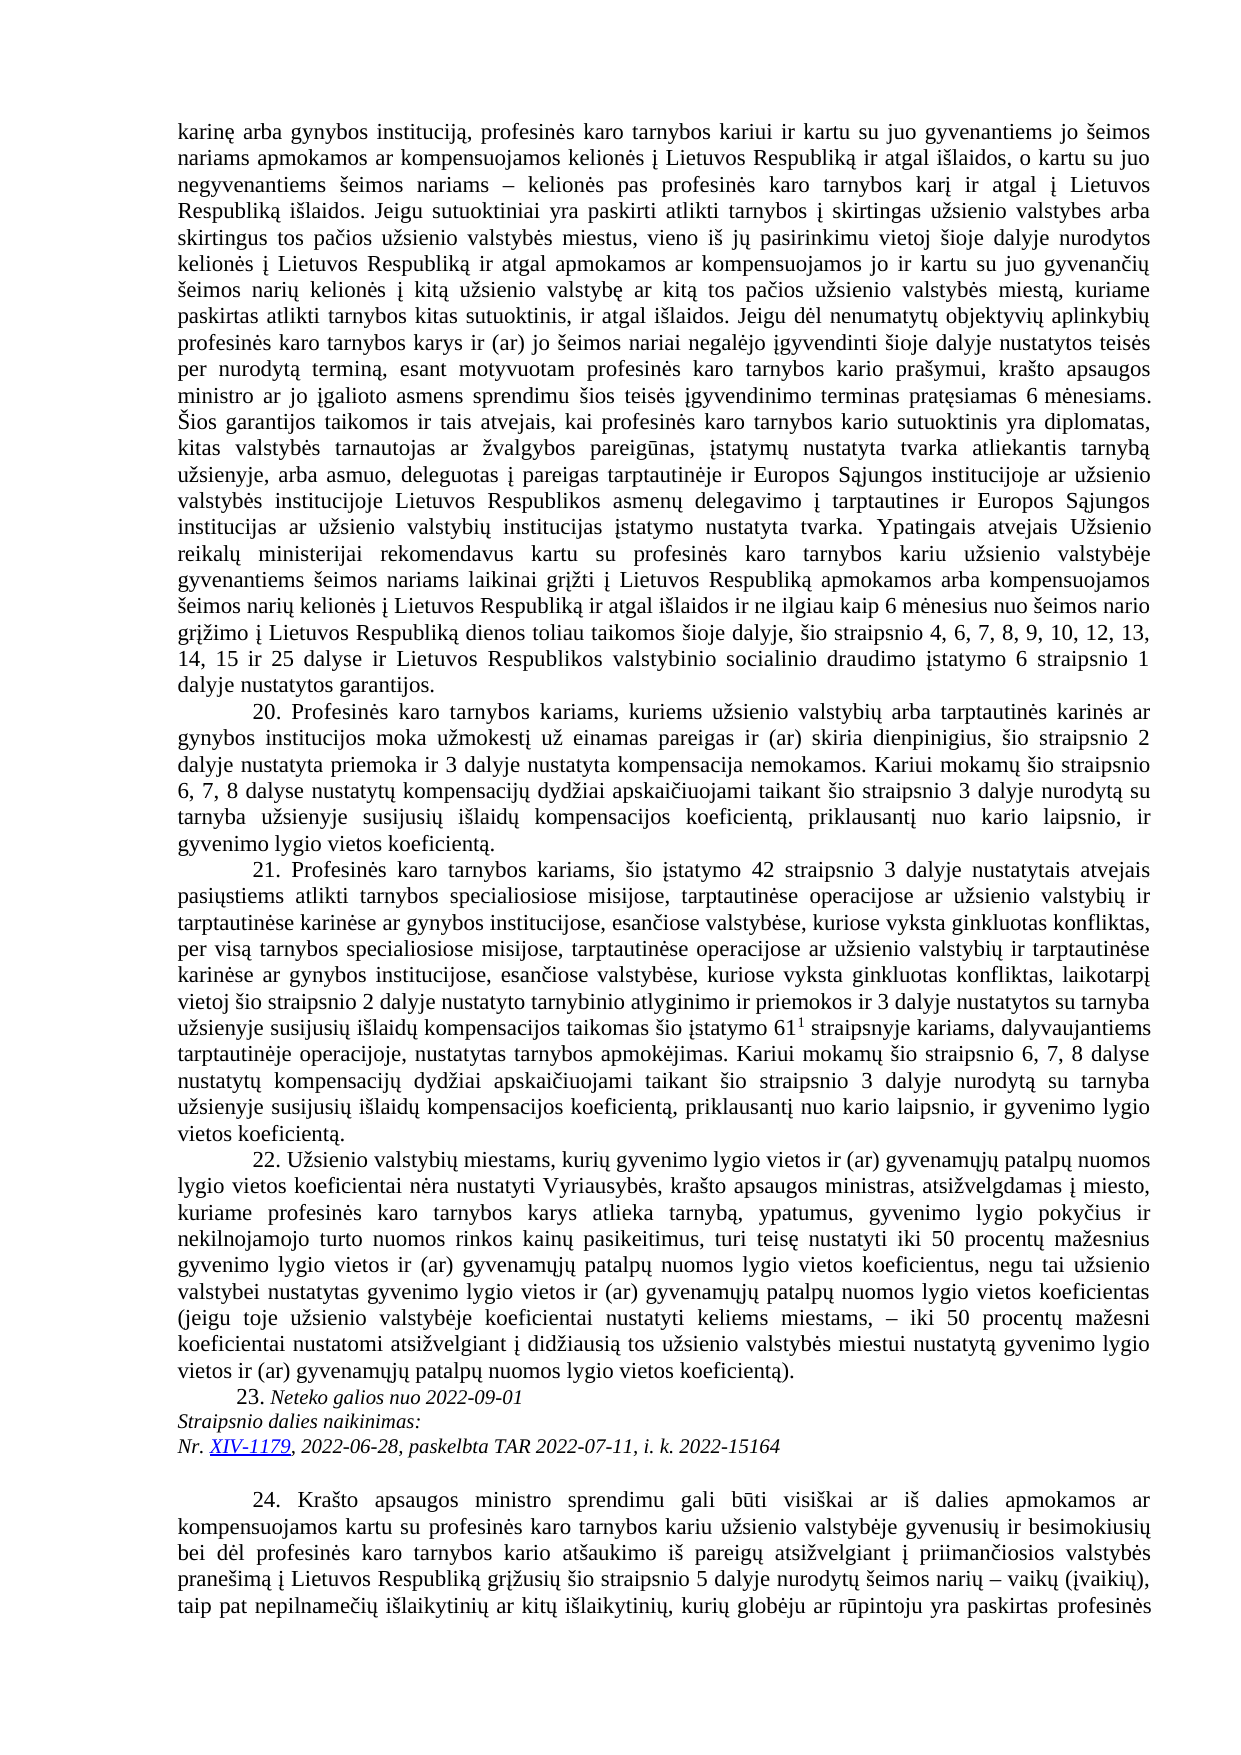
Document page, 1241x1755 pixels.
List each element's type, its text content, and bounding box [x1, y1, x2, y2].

text 24. Krašto apsaugos ministro sprendimu gali būti visiškai ar iš dalies apmokamos ar kompensuojamos kartu su profesinės karo tarnybos kariu užsienio valstybėje gyvenusių ir besimokiusių bei dėl profesinės karo tarnybos kario atšaukimo iš pareigų atsižvelgiant į priimančiosios valstybės pranešimą į Lietuvos Respubliką grįžusių šio straipsnio 5 dalyje nurodytų šeimos narių – vaikų (įvaikių), taip pat nepilnamečių išlaikytinių ar kitų išlaikytinių, kurių globėju ar rūpintoju yra paskirtas profesinės [177, 1486, 1152, 1618]
text 21. Profesinės karo tarnybos kariams, šio įstatymo 42 straipsnio 3 dalyje nustatytais atvejais pasiųstiems atlikti tarnybos specialiosiose misijose, tarptautinėse operacijose ar užsienio valstybių ir tarptautinėse karinėse ar gynybos institucijose, esančiose valstybėse, kuriose vyksta ginkluotas konfliktas, per visą tarnybos specialiosiose misijose, tarptautinėse operacijose ar užsienio valstybių ir tarptautinėse karinėse ar gynybos institucijose, esančiose valstybėse, kuriose vyksta ginkluotas konfliktas, laikotarpį vietoj šio straipsnio 2 dalyje nustatyto tarnybinio atlyginimo ir priemokos ir 3 dalyje nustatytos su tarnyba užsienyje susijusių išlaidų kompensacijos taikomas šio įstatymo 611 straipsnyje kariams, dalyvaujantiems tarptautinėje operacijoje, nustatytas tarnybos apmokėjimas. Kariui mokamų šio straipsnio 6, 7, 8 dalyse nustatytų kompensacijų dydžiai apskaičiuojami taikant šio straipsnio 3 dalyje nurodytą su tarnyba užsienyje susijusių išlaidų kompensacijos koeficientą, priklausantį nuo kario laipsnio, ir gyvenimo lygio vietos koeficientą. [177, 856, 1152, 1146]
text 22. Užsienio valstybių miestams, kurių gyvenimo lygio vietos ir (ar) gyvenamųjų patalpų nuomos lygio vietos koeficientai nėra nustatyti Vyriausybės, krašto apsaugos ministras, atsižvelgdamas į miesto, kuriame profesinės karo tarnybos karys atlieka tarnybą, ypatumus, gyvenimo lygio pokyčius ir nekilnojamojo turto nuomos rinkos kainų pasikeitimus, turi teisę nustatyti iki 50 procentų mažesnius gyvenimo lygio vietos ir (ar) gyvenamųjų patalpų nuomos lygio vietos koeficientus, negu tai užsienio valstybei nustatytas gyvenimo lygio vietos ir (ar) gyvenamųjų patalpų nuomos lygio vietos koeficientas (jeigu toje užsienio valstybėje koeficientai nustatyti keliems miestams, – iki 50 procentų mažesni koeficientai nustatomi atsižvelgiant į didžiausią tos užsienio valstybės miestui nustatytą gyvenimo lygio vietos ir (ar) gyvenamųjų patalpų nuomos lygio vietos koeficientą). [177, 1146, 1152, 1383]
text 23. Neteko galios nuo 2022-09-01 [177, 1383, 1152, 1409]
text Nr. XIV-1179, 2022-06-28, paskelbta TAR 2022-07-11, i. k. 2022-15164 [177, 1433, 1152, 1458]
text 20. Profesinės karo tarnybos kariams, kuriems užsienio valstybių arba tarptautinės karinės ar gynybos institucijos moka užmokestį už einamas pareigas ir (ar) skiria dienpinigius, šio straipsnio 2 dalyje nustatyta priemoka ir 3 dalyje nustatyta kompensacija nemokamos. Kariui mokamų šio straipsnio 6, 7, 8 dalyse nustatytų kompensacijų dydžiai apskaičiuojami taikant šio straipsnio 3 dalyje nurodytą su tarnyba užsienyje susijusių išlaidų kompensacijos koeficientą, priklausantį nuo kario laipsnio, ir gyvenimo lygio vietos koeficientą. [177, 698, 1152, 856]
text karinę arba gynybos instituciją, profesinės karo tarnybos kariui ir kartu su juo gyvenantiems jo šeimos nariams apmokamos ar kompensuojamos kelionės į Lietuvos Respubliką ir atgal išlaidos, o kartu su juo negyvenantiems šeimos nariams – kelionės pas profesinės karo tarnybos karį ir atgal į Lietuvos Respubliką išlaidos. Jeigu sutuoktiniai yra paskirti atlikti tarnybos į skirtingas užsienio valstybes arba skirtingus tos pačios užsienio valstybės miestus, vieno iš jų pasirinkimu vietoj šioje dalyje nurodytos kelionės į Lietuvos Respubliką ir atgal apmokamos ar kompensuojamos jo ir kartu su juo gyvenančių šeimos narių kelionės į kitą užsienio valstybę ar kitą tos pačios užsienio valstybės miestą, kuriame paskirtas atlikti tarnybos kitas sutuoktinis, ir atgal išlaidos. Jeigu dėl nenumatytų objektyvių aplinkybių profesinės karo tarnybos karys ir (ar) jo šeimos nariai negalėjo įgyvendinti šioje dalyje nustatytos teisės per nurodytą terminą, esant motyvuotam profesinės karo tarnybos kario prašymui, krašto apsaugos ministro ar jo įgalioto asmens sprendimu šios teisės įgyvendinimo terminas pratęsiamas 6 mėnesiams. Šios garantijos taikomos ir tais atvejais, kai profesinės karo tarnybos kario sutuoktinis yra diplomatas, kitas valstybės tarnautojas ar žvalgybos pareigūnas, įstatymų nustatyta tvarka atliekantis tarnybą užsienyje, arba asmuo, deleguotas į pareigas tarptautinėje ir Europos Sąjungos institucijoje ar užsienio valstybės institucijoje Lietuvos Respublikos asmenų delegavimo į tarptautines ir Europos Sąjungos institucijas ar užsienio valstybių institucijas įstatymo nustatyta tvarka. Ypatingais atvejais Užsienio reikalų ministerijai rekomendavus kartu su profesinės karo tarnybos kariu užsienio valstybėje gyvenantiems šeimos nariams laikinai grįžti į Lietuvos Respubliką apmokamos arba kompensuojamos šeimos narių kelionės į Lietuvos Respubliką ir atgal išlaidos ir ne ilgiau kaip 6 mėnesius nuo šeimos nario grįžimo į Lietuvos Respubliką dienos toliau taikomos šioje dalyje, šio straipsnio 4, 6, 7, 8, 9, 10, 12, 13, 14, 15 ir 25 dalyse ir Lietuvos Respublikos valstybinio socialinio draudimo įstatymo 6 straipsnio 1 dalyje nustatytos garantijos. [177, 118, 1152, 698]
text Straipsnio dalies naikinimas: [177, 1409, 1152, 1433]
